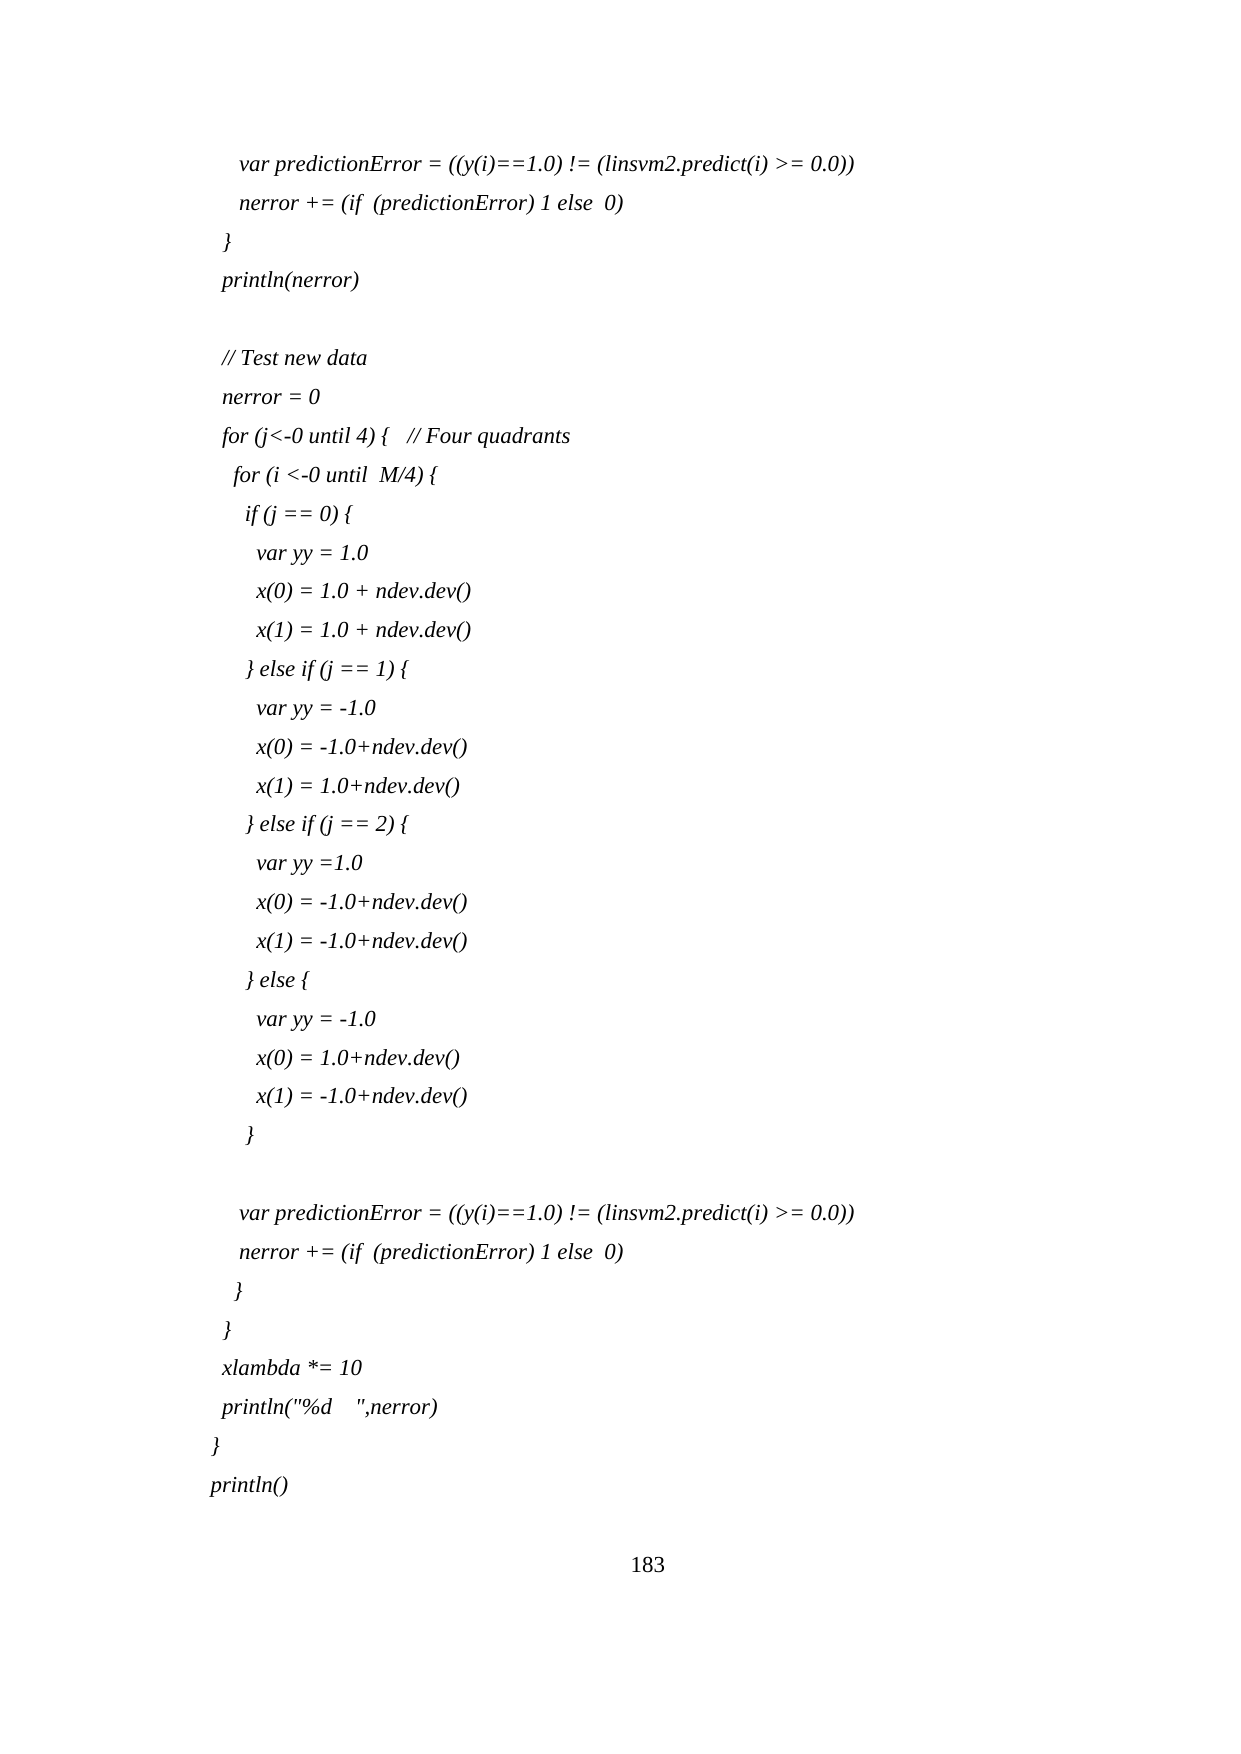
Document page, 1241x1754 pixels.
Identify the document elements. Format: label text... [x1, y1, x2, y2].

text x(0) = -1.0+ndev.dev() [187, 888, 1108, 914]
text var yy = -1.0 [187, 1005, 1108, 1031]
text x(1) = 1.0 + ndev.dev() [187, 616, 1108, 643]
text x(1) = 1.0+ndev.dev() [187, 772, 1108, 798]
text xlambda *= 10 [187, 1354, 1108, 1381]
text x(1) = -1.0+ndev.dev() [187, 1082, 1108, 1109]
text x(1) = -1.0+ndev.dev() [187, 927, 1108, 953]
text } [187, 1121, 1108, 1148]
text // Test new data [187, 344, 1108, 371]
text nerror = 0 [187, 383, 1108, 409]
text var yy = -1.0 [187, 694, 1108, 720]
text var predictionError = ((y(i)==1.0) != (linsvm2.predict(i) >= 0.0)) [187, 1199, 1108, 1225]
text } [187, 1432, 1108, 1458]
text } [187, 228, 1108, 254]
text } [187, 1277, 1108, 1303]
text println() [187, 1471, 1108, 1497]
text var yy =1.0 [187, 849, 1108, 876]
text x(0) = 1.0 + ndev.dev() [187, 577, 1108, 604]
text x(0) = -1.0+ndev.dev() [187, 733, 1108, 759]
text for (j<-0 until 4) { // Four quadrants [187, 422, 1108, 448]
text nerror += (if (predictionError) 1 else 0) [187, 1238, 1108, 1264]
text println(nerror) [187, 267, 1108, 293]
text for (i <-0 until M/4) { [187, 461, 1108, 487]
text } else if (j == 2) { [187, 811, 1108, 837]
text } [187, 1316, 1108, 1342]
text var yy = 1.0 [187, 538, 1108, 565]
text } else if (j == 1) { [187, 655, 1108, 681]
text var predictionError = ((y(i)==1.0) != (linsvm2.predict(i) >= 0.0)) [187, 150, 1108, 176]
text println("%d ",nerror) [187, 1393, 1108, 1420]
text x(0) = 1.0+ndev.dev() [187, 1044, 1108, 1070]
text nerror += (if (predictionError) 1 else 0) [187, 189, 1108, 215]
text } else { [187, 966, 1108, 992]
text if (j == 0) { [187, 500, 1108, 526]
